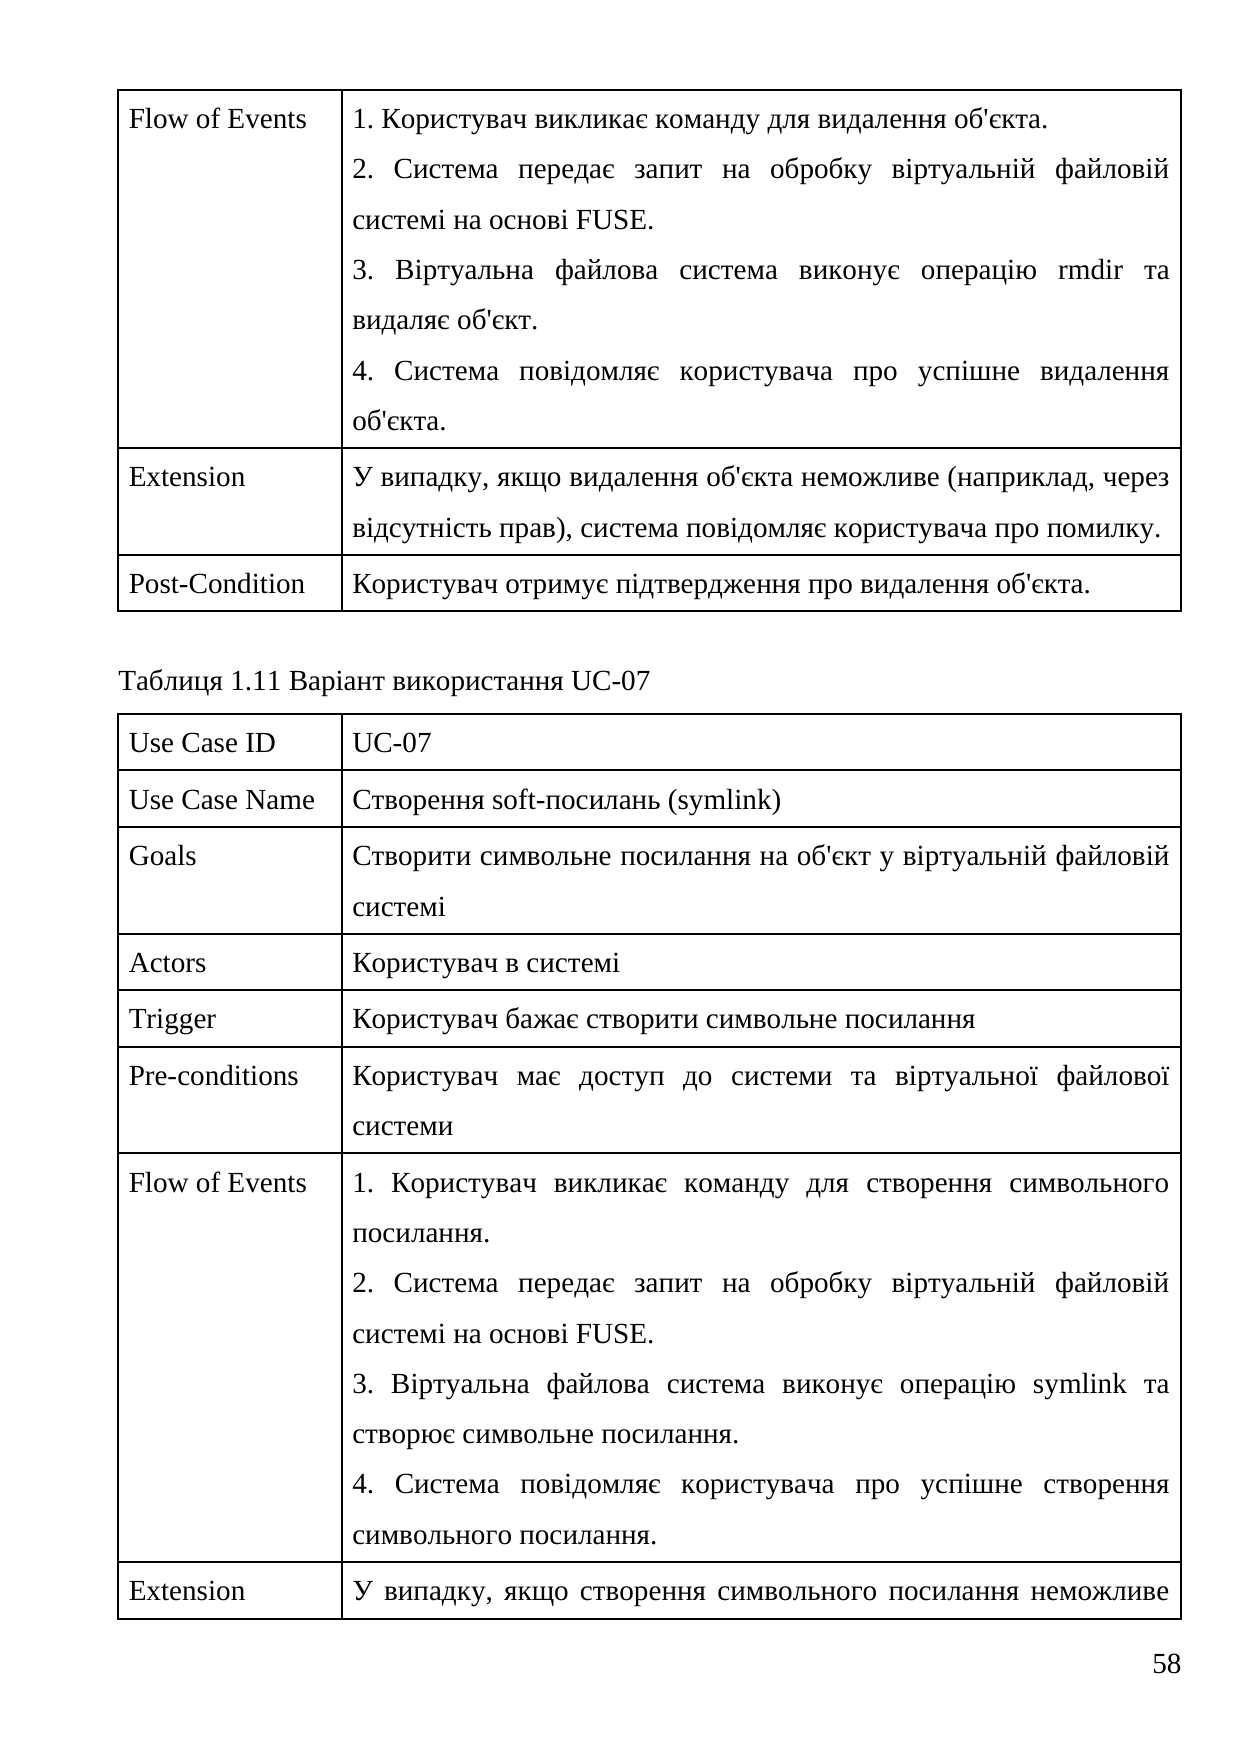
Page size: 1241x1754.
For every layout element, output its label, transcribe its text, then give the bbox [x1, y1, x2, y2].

table_cell Use Case Name [119, 771, 341, 826]
table_cell Post-Condition [119, 556, 341, 610]
list Варіант використання UC-07 [118, 663, 1181, 696]
table_cell Trigger [119, 991, 341, 1046]
table_cell 1. Користувач викликає команду для створення символьного посилання. 2. Система передає запит на обробку віртуальній файловій системі на основі FUSE. 3. Віртуальна файлова система виконує операцію symlink та створює символьне посилання. 4. Система повідомляє користувача про успішне створення символьного посилання. [343, 1154, 1180, 1561]
table_cell Extension [119, 449, 341, 554]
table_cell У випадку, якщо видалення об'єкта неможливе (наприклад, через відсутність прав), система повідомляє користувача про помилку. [343, 449, 1180, 554]
table_cell У випадку, якщо створення символьного посилання неможливе [343, 1563, 1180, 1617]
table_header UC-07 [343, 715, 1180, 769]
table_cell Actors [119, 935, 341, 989]
table_cell Користувач отримує підтвердження про видалення об'єкта. [343, 556, 1180, 610]
table_cell Goals [119, 828, 341, 933]
table_cell Flow of Events [119, 1154, 341, 1561]
table_cell 1. Користувач викликає команду для видалення об'єкта. 2. Система передає запит на обробку віртуальній файловій системі на основі FUSE. 3. Віртуальна файлова система виконує операцію rmdir та видаляє об'єкт. 4. Система повідомляє користувача про успішне видалення об'єкта. [343, 91, 1180, 447]
table_cell Flow of Events [119, 91, 341, 447]
table_cell Користувач в системі [343, 935, 1180, 989]
table_cell Pre-conditions [119, 1048, 341, 1152]
table_cell Користувач бажає створити символьне посилання [343, 991, 1180, 1046]
table_cell Створити символьне посилання на об'єкт у віртуальній файловій системі [343, 828, 1180, 933]
table_cell Extension [119, 1563, 341, 1617]
table_cell Створення soft-посилань (symlink) [343, 771, 1180, 826]
table_header Use Case ID [119, 715, 341, 769]
table_cell Користувач має доступ до системи та віртуальної файлової системи [343, 1048, 1180, 1152]
